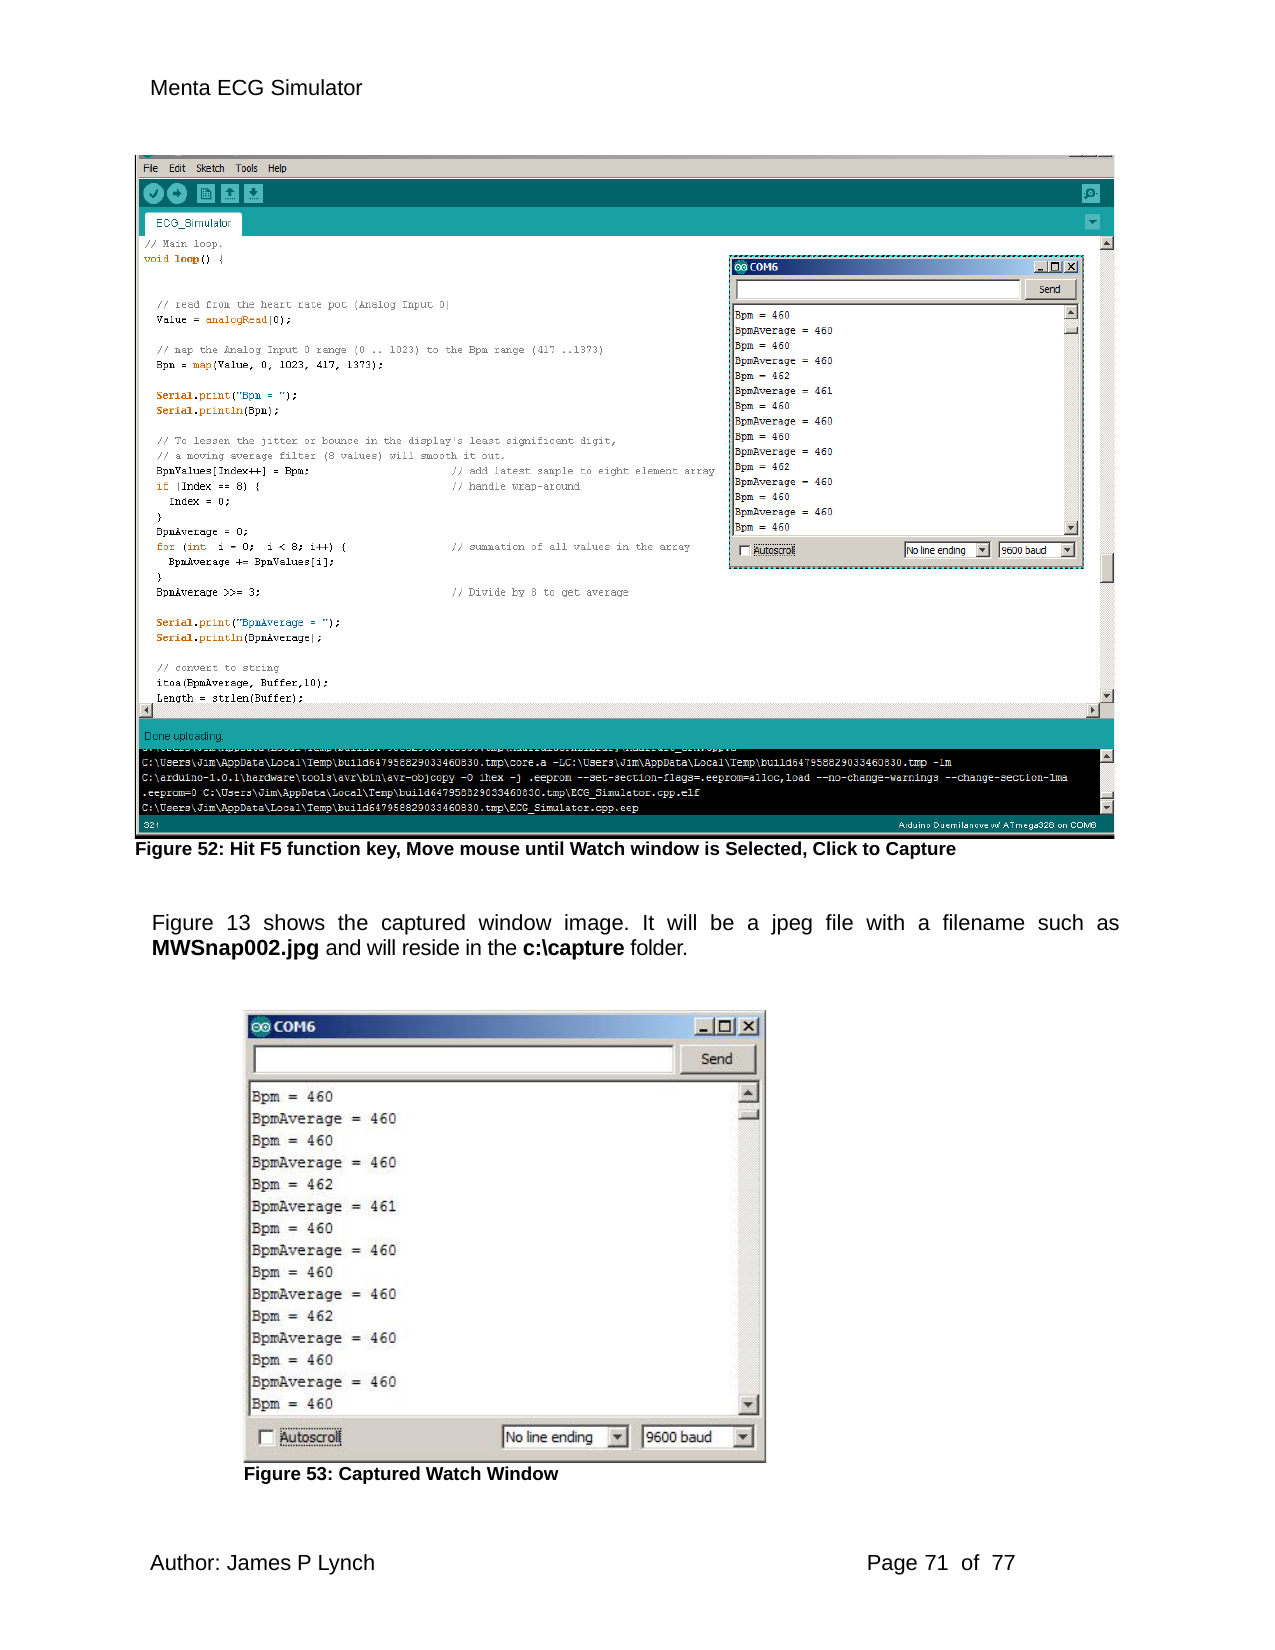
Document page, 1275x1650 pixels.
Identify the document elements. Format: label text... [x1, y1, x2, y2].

text Figure : Captured Watch Window [243, 1463, 802, 1484]
picture [134, 155, 1115, 839]
text Figure : Hit F5 function key, Move mouse until Watch window is Selected, Click to Capture [135, 839, 1139, 860]
picture [243, 1010, 767, 1463]
text Figure 13 shows the captured window image. It will be a jpeg file with a filename such as MWSnap002.jpg and will reside in the c:\capture folder. [152, 910, 1121, 960]
